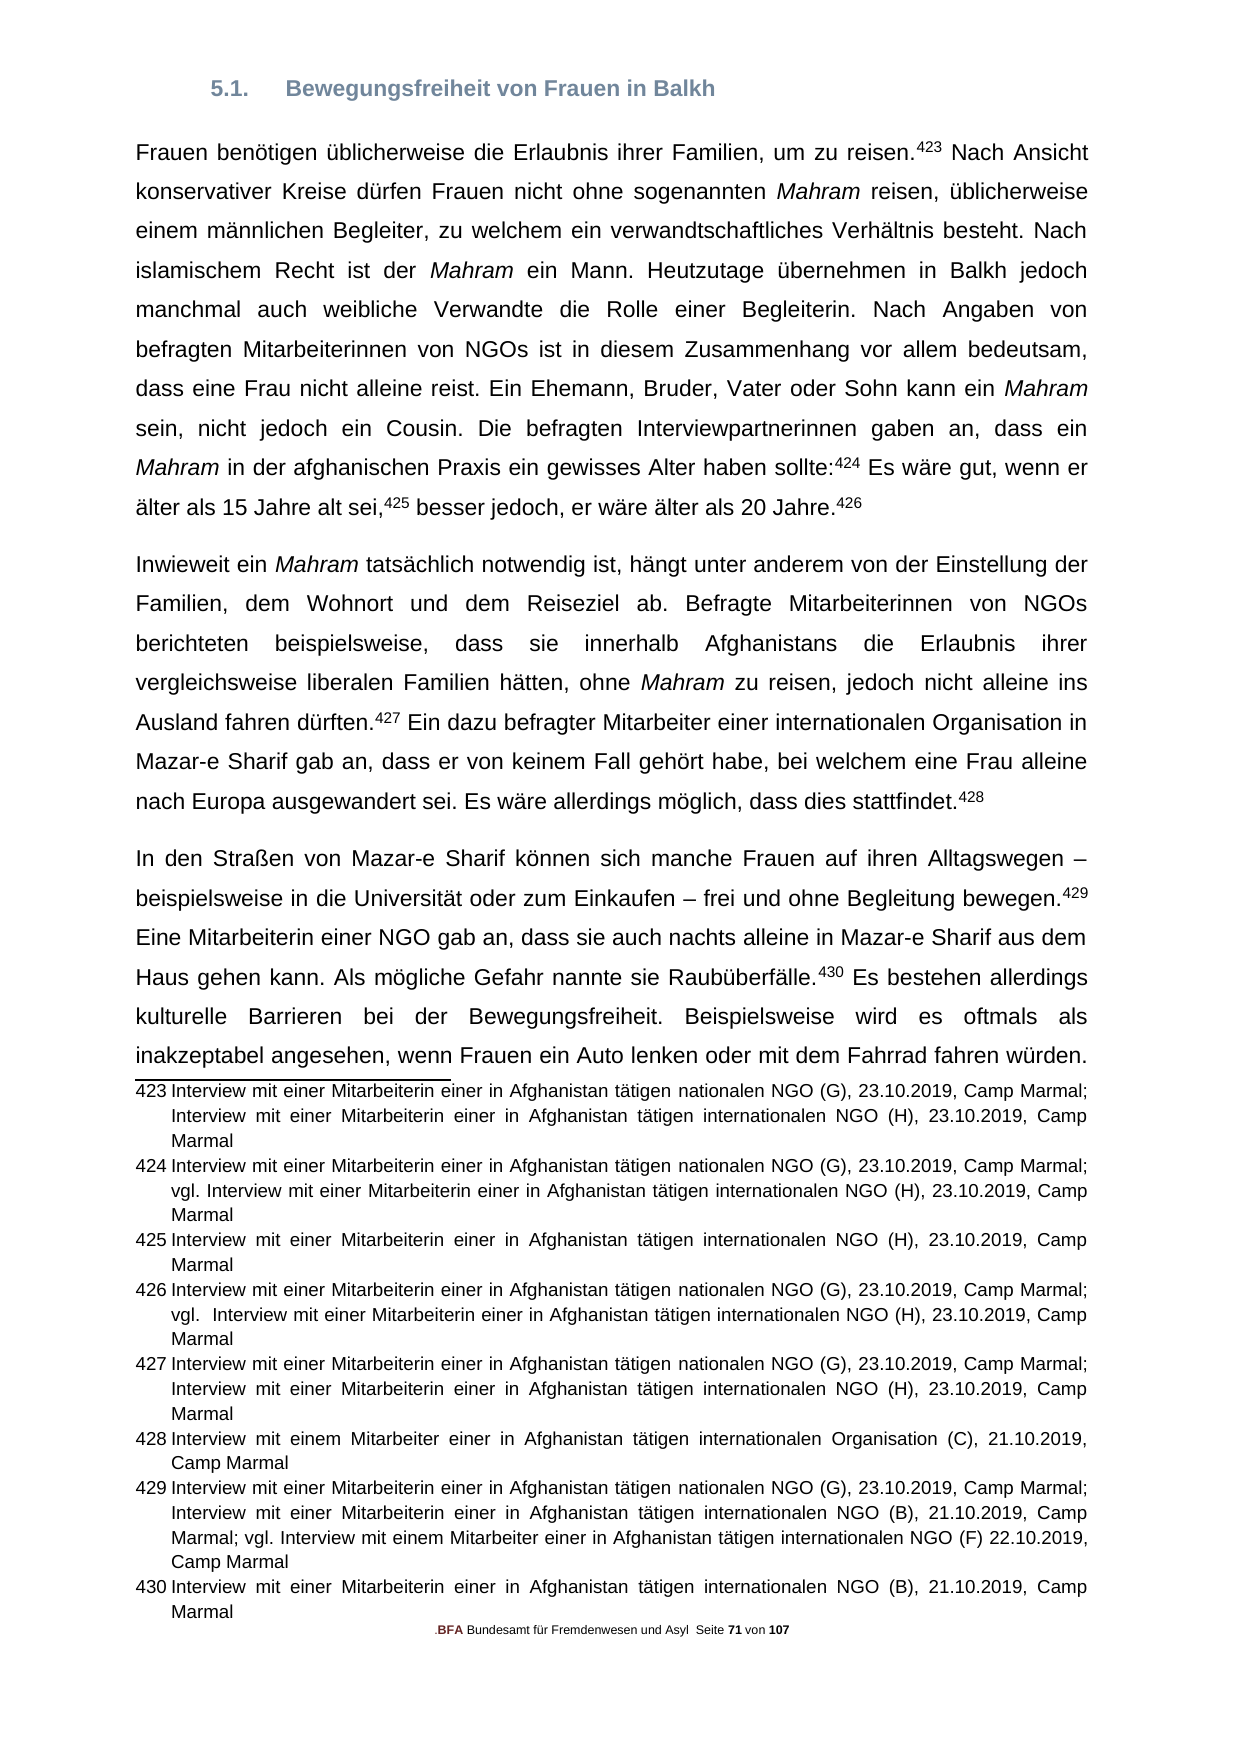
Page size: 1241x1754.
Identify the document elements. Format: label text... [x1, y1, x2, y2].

text In den Straßen von Mazar-e Sharif können sich manche Frauen auf ihren Alltagswegen – beispielsweise in die Universität oder zum Einkaufen – frei und ohne Begleitung bewegen. Eine Mitarbeiterin einer NGO gab an, dass sie auch nachts alleine in Mazar-e Sharif aus dem Haus gehen kann. Als mögliche Gefahr nannte sie Raubüberfälle. Es bestehen allerdings kulturelle Barrieren bei der Bewegungsfreiheit. Beispielsweise wird es oftmals als inakzeptabel angesehen, wenn Frauen ein Auto lenken oder mit dem Fahrrad fahren würden. [135, 845, 1088, 1069]
text Interview mit einer Mitarbeiterin einer in Afghanistan tätigen nationalen NGO (G), 23.10.2019, Camp Marmal; Interview mit einer Mitarbeiterin einer in Afghanistan tätigen internationalen NGO (H), 23.10.2019, Camp Marmal [135, 1080, 1088, 1151]
text Interview mit einer Mitarbeiterin einer in Afghanistan tätigen internationalen NGO (B), 21.10.2019, Camp Marmal [135, 1576, 1088, 1622]
text Interview mit einer Mitarbeiterin einer in Afghanistan tätigen nationalen NGO (G), 23.10.2019, Camp Marmal; Interview mit einer Mitarbeiterin einer in Afghanistan tätigen internationalen NGO (B), 21.10.2019, Camp Marmal; vgl. Interview mit einem Mitarbeiter einer in Afghanistan tätigen internationalen NGO (F) 22.10.2019, Camp Marmal [135, 1477, 1088, 1573]
text Interview mit einem Mitarbeiter einer in Afghanistan tätigen internationalen Organisation (C), 21.10.2019, Camp Marmal [135, 1427, 1088, 1474]
subtitle Bewegungsfreiheit von Frauen in Balkh [210, 75, 1088, 101]
text Interview mit einer Mitarbeiterin einer in Afghanistan tätigen nationalen NGO (G), 23.10.2019, Camp Marmal; vgl. Interview mit einer Mitarbeiterin einer in Afghanistan tätigen internationalen NGO (H), 23.10.2019, Camp Marmal [135, 1278, 1088, 1350]
text Interview mit einer Mitarbeiterin einer in Afghanistan tätigen nationalen NGO (G), 23.10.2019, Camp Marmal; vgl. Interview mit einer Mitarbeiterin einer in Afghanistan tätigen internationalen NGO (H), 23.10.2019, Camp Marmal [135, 1154, 1088, 1226]
text Interview mit einer Mitarbeiterin einer in Afghanistan tätigen internationalen NGO (H), 23.10.2019, Camp Marmal [135, 1229, 1088, 1275]
text Frauen benötigen üblicherweise die Erlaubnis ihrer Familien, um zu reisen. Nach Ansicht konservativer Kreise dürfen Frauen nicht ohne sogenannten Mahram reisen, üblicherweise einem männlichen Begleiter, zu welchem ein verwandtschaftliches Verhältnis besteht. Nach islamischem Recht ist der Mahram ein Mann. Heutzutage übernehmen in Balkh jedoch manchmal auch weibliche Verwandte die Rolle einer Begleiterin. Nach Angaben von befragten Mitarbeiterinnen von NGOs ist in diesem Zusammenhang vor allem bedeutsam, dass eine Frau nicht alleine reist. Ein Ehemann, Bruder, Vater oder Sohn kann ein Mahram sein, nicht jedoch ein Cousin. Die befragten Interviewpartnerinnen gaben an, dass ein Mahram in der afghanischen Praxis ein gewisses Alter haben sollte: Es wäre gut, wenn er älter als 15 Jahre alt sei, besser jedoch, er wäre älter als 20 Jahre. [135, 138, 1088, 520]
text Interview mit einer Mitarbeiterin einer in Afghanistan tätigen nationalen NGO (G), 23.10.2019, Camp Marmal; Interview mit einer Mitarbeiterin einer in Afghanistan tätigen internationalen NGO (H), 23.10.2019, Camp Marmal [135, 1353, 1088, 1424]
text Inwieweit ein Mahram tatsächlich notwendig ist, hängt unter anderem von der Einstellung der Familien, dem Wohnort und dem Reiseziel ab. Befragte Mitarbeiterinnen von NGOs berichteten beispielsweise, dass sie innerhalb Afghanistans die Erlaubnis ihrer vergleichsweise liberalen Familien hätten, ohne Mahram zu reisen, jedoch nicht alleine ins Ausland fahren dürften. Ein dazu befragter Mitarbeiter einer internationalen Organisation in Mazar-e Sharif gab an, dass er von keinem Fall gehört habe, bei welchem eine Frau alleine nach Europa ausgewandert sei. Es wäre allerdings möglich, dass dies stattfindet. [135, 551, 1088, 814]
